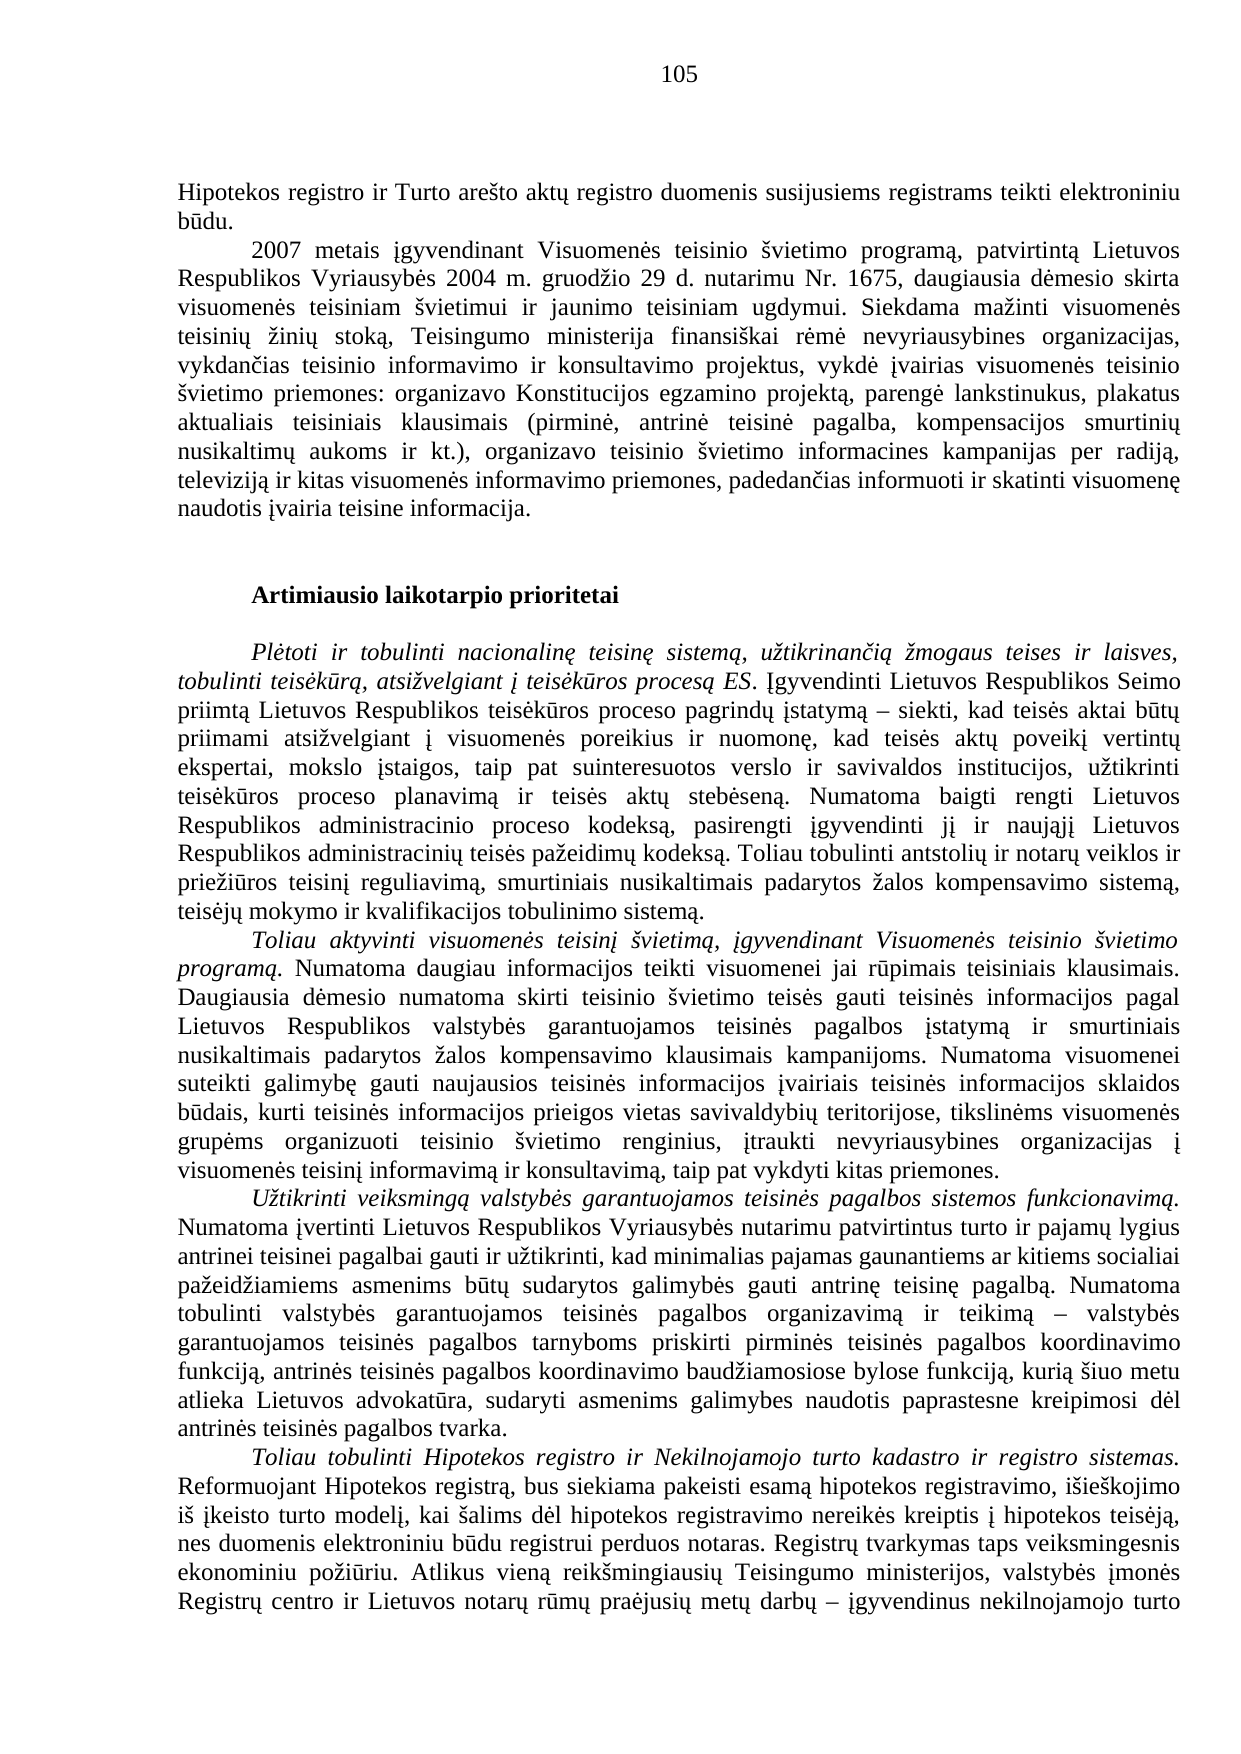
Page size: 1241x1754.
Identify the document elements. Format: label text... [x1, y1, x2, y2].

text Hipotekos registro ir Turto arešto aktų registro duomenis susijusiems registrams teikti elektroniniu būdu. [177, 177, 1181, 235]
text Artimiausio laikotarpio prioritetai [177, 580, 1181, 608]
text Toliau aktyvinti visuomenės teisinį švietimą, įgyvendinant Visuomenės teisinio švietimo programą. Numatoma daugiau informacijos teikti visuomenei jai rūpimais teisiniais klausimais. Daugiausia dėmesio numatoma skirti teisinio švietimo teisės gauti teisinės informacijos pagal Lietuvos Respublikos valstybės garantuojamos teisinės pagalbos įstatymą ir smurtiniais nusikaltimais padarytos žalos kompensavimo klausimais kampanijoms. Numatoma visuomenei suteikti galimybę gauti naujausios teisinės informacijos įvairiais teisinės informacijos sklaidos būdais, kurti teisinės informacijos prieigos vietas savivaldybių teritorijose, tikslinėms visuomenės grupėms organizuoti teisinio švietimo renginius, įtraukti nevyriausybines organizacijas į visuomenės teisinį informavimą ir konsultavimą, taip pat vykdyti kitas priemones. [177, 925, 1181, 1183]
text 2007 metais įgyvendinant Visuomenės teisinio švietimo programą, patvirtintą Lietuvos Respublikos Vyriausybės 2004 m. gruodžio 29 d. nutarimu Nr. 1675, daugiausia dėmesio skirta visuomenės teisiniam švietimui ir jaunimo teisiniam ugdymui. Siekdama mažinti visuomenės teisinių žinių stoką, Teisingumo ministerija finansiškai rėmė nevyriausybines organizacijas, vykdančias teisinio informavimo ir konsultavimo projektus, vykdė įvairias visuomenės teisinio švietimo priemones: organizavo Konstitucijos egzamino projektą, parengė lankstinukus, plakatus aktualiais teisiniais klausimais (pirminė, antrinė teisinė pagalba, kompensacijos smurtinių nusikaltimų aukoms ir kt.), organizavo teisinio švietimo informacines kampanijas per radiją, televiziją ir kitas visuomenės informavimo priemones, padedančias informuoti ir skatinti visuomenę naudotis įvairia teisine informacija. [177, 235, 1181, 522]
text Toliau tobulinti Hipotekos registro ir Nekilnojamojo turto kadastro ir registro sistemas. Reformuojant Hipotekos registrą, bus siekiama pakeisti esamą hipotekos registravimo, išieškojimo iš įkeisto turto modelį, kai šalims dėl hipotekos registravimo nereikės kreiptis į hipotekos teisėją, nes duomenis elektroniniu būdu registrui perduos notaras. Registrų tvarkymas taps veiksmingesnis ekonominiu požiūriu. Atlikus vieną reikšmingiausių Teisingumo ministerijos, valstybės įmonės Registrų centro ir Lietuvos notarų rūmų praėjusių metų darbų – įgyvendinus nekilnojamojo turto [177, 1442, 1181, 1615]
text Užtikrinti veiksmingą valstybės garantuojamos teisinės pagalbos sistemos funkcionavimą. Numatoma įvertinti Lietuvos Respublikos Vyriausybės nutarimu patvirtintus turto ir pajamų lygius antrinei teisinei pagalbai gauti ir užtikrinti, kad minimalias pajamas gaunantiems ar kitiems socialiai pažeidžiamiems asmenims būtų sudarytos galimybės gauti antrinę teisinę pagalbą. Numatoma tobulinti valstybės garantuojamos teisinės pagalbos organizavimą ir teikimą – valstybės garantuojamos teisinės pagalbos tarnyboms priskirti pirminės teisinės pagalbos koordinavimo funkciją, antrinės teisinės pagalbos koordinavimo baudžiamosiose bylose funkciją, kurią šiuo metu atlieka Lietuvos advokatūra, sudaryti asmenims galimybes naudotis paprastesne kreipimosi dėl antrinės teisinės pagalbos tvarka. [177, 1183, 1181, 1442]
text Plėtoti ir tobulinti nacionalinę teisinę sistemą, užtikrinančią žmogaus teises ir laisves, tobulinti teisėkūrą, atsižvelgiant į teisėkūros procesą ES. Įgyvendinti Lietuvos Respublikos Seimo priimtą Lietuvos Respublikos teisėkūros proceso pagrindų įstatymą – siekti, kad teisės aktai būtų priimami atsižvelgiant į visuomenės poreikius ir nuomonę, kad teisės aktų poveikį vertintų ekspertai, mokslo įstaigos, taip pat suinteresuotos verslo ir savivaldos institucijos, užtikrinti teisėkūros proceso planavimą ir teisės aktų stebėseną. Numatoma baigti rengti Lietuvos Respublikos administracinio proceso kodeksą, pasirengti įgyvendinti jį ir naująjį Lietuvos Respublikos administracinių teisės pažeidimų kodeksą. Toliau tobulinti antstolių ir notarų veiklos ir priežiūros teisinį reguliavimą, smurtiniais nusikaltimais padarytos žalos kompensavimo sistemą, teisėjų mokymo ir kvalifikacijos tobulinimo sistemą. [177, 637, 1181, 925]
